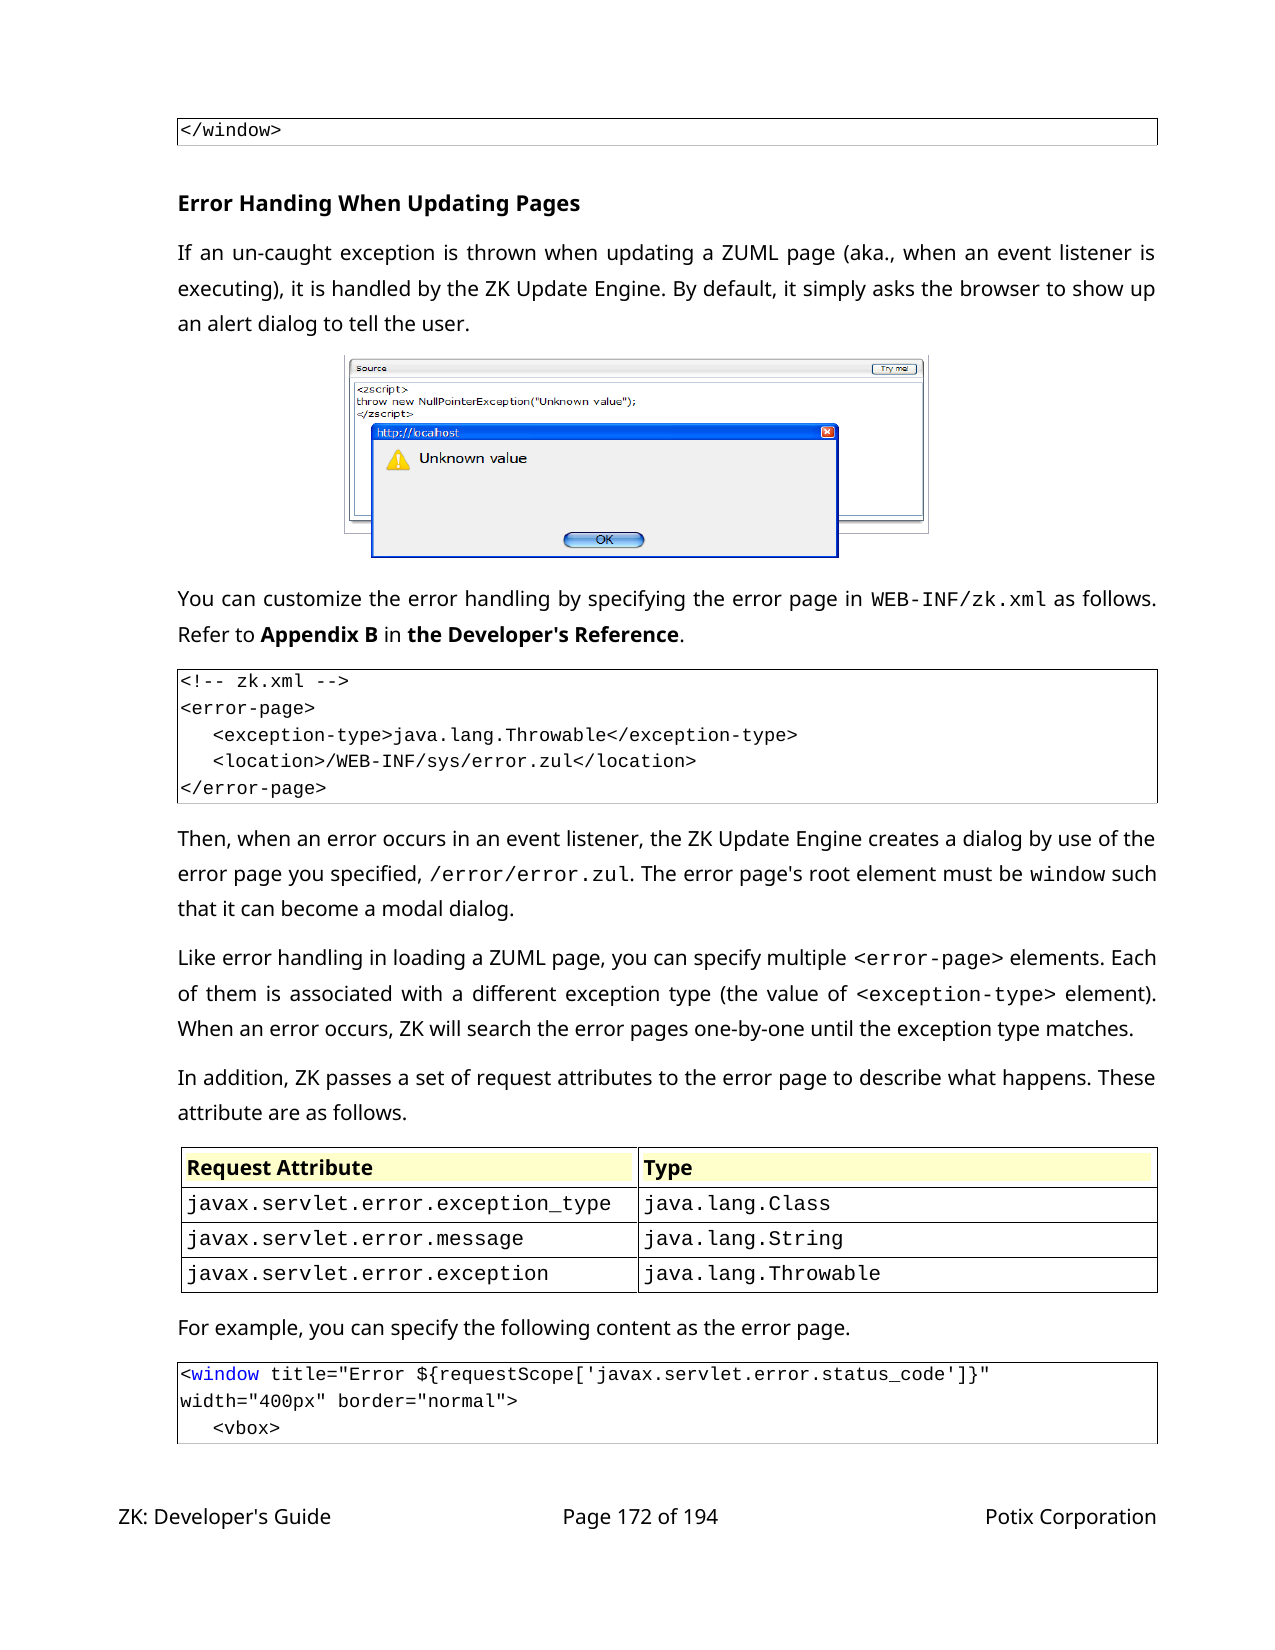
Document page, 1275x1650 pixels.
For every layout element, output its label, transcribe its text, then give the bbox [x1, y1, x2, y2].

text <vbox> [178, 1416, 1157, 1443]
text You can customize the error handling by specifying the error page in WEB-INF/zk.xml as follows. Refer to Appendix B in the Developer's Reference. [177, 585, 1157, 648]
table_cell javax.servlet.error.exception_type [182, 1188, 637, 1222]
table_cell java.lang.Class [639, 1188, 1157, 1222]
table_header Type [639, 1148, 1157, 1187]
table_cell java.lang.String [639, 1223, 1157, 1257]
subtitle Error Handing When Updating Pages [177, 188, 1157, 218]
text <error-page> <exception-type>java.lang.Throwable</exception-type> <location>/WEB-INF/sys/error.zul</location> </error-page> [178, 696, 1157, 803]
picture [342, 355, 933, 560]
text For example, you can specify the following content as the error page. [177, 1313, 1157, 1341]
text Then, when an error occurs in an event listener, the ZK Update Engine creates a dialog by use of the error page you specified, /error/error.zul. The error page's root element must be window such that it can become a modal dialog. [177, 824, 1157, 923]
text <!-- zk.xml --> [178, 670, 1157, 693]
text In addition, ZK passes a set of request attributes to the error page to describe what happens. These attribute are as follows. [177, 1063, 1157, 1127]
text If an un-caught exception is thrown when updating a ZUML page (aka., when an event listener is executing), it is handled by the ZK Update Engine. By default, it simply asks the browser to show up an alert dialog to tell the user. [177, 238, 1157, 337]
text width="400px" border="normal"> [178, 1389, 1157, 1413]
text <window title="Error ${requestScope['javax.servlet.error.status_code']}" [178, 1363, 1157, 1386]
table_cell javax.servlet.error.exception [182, 1258, 637, 1292]
text </window> [178, 119, 1157, 145]
table_cell javax.servlet.error.message [182, 1223, 637, 1257]
table_header Request Attribute [182, 1148, 637, 1187]
table_cell java.lang.Throwable [639, 1258, 1157, 1292]
text Like error handling in loading a ZUML page, you can specify multiple <error-page> elements. Each of them is associated with a different exception type (the value of <exception-type> element). When an error occurs, ZK will search the error pages one-by-one until the exception type matches. [177, 943, 1157, 1042]
